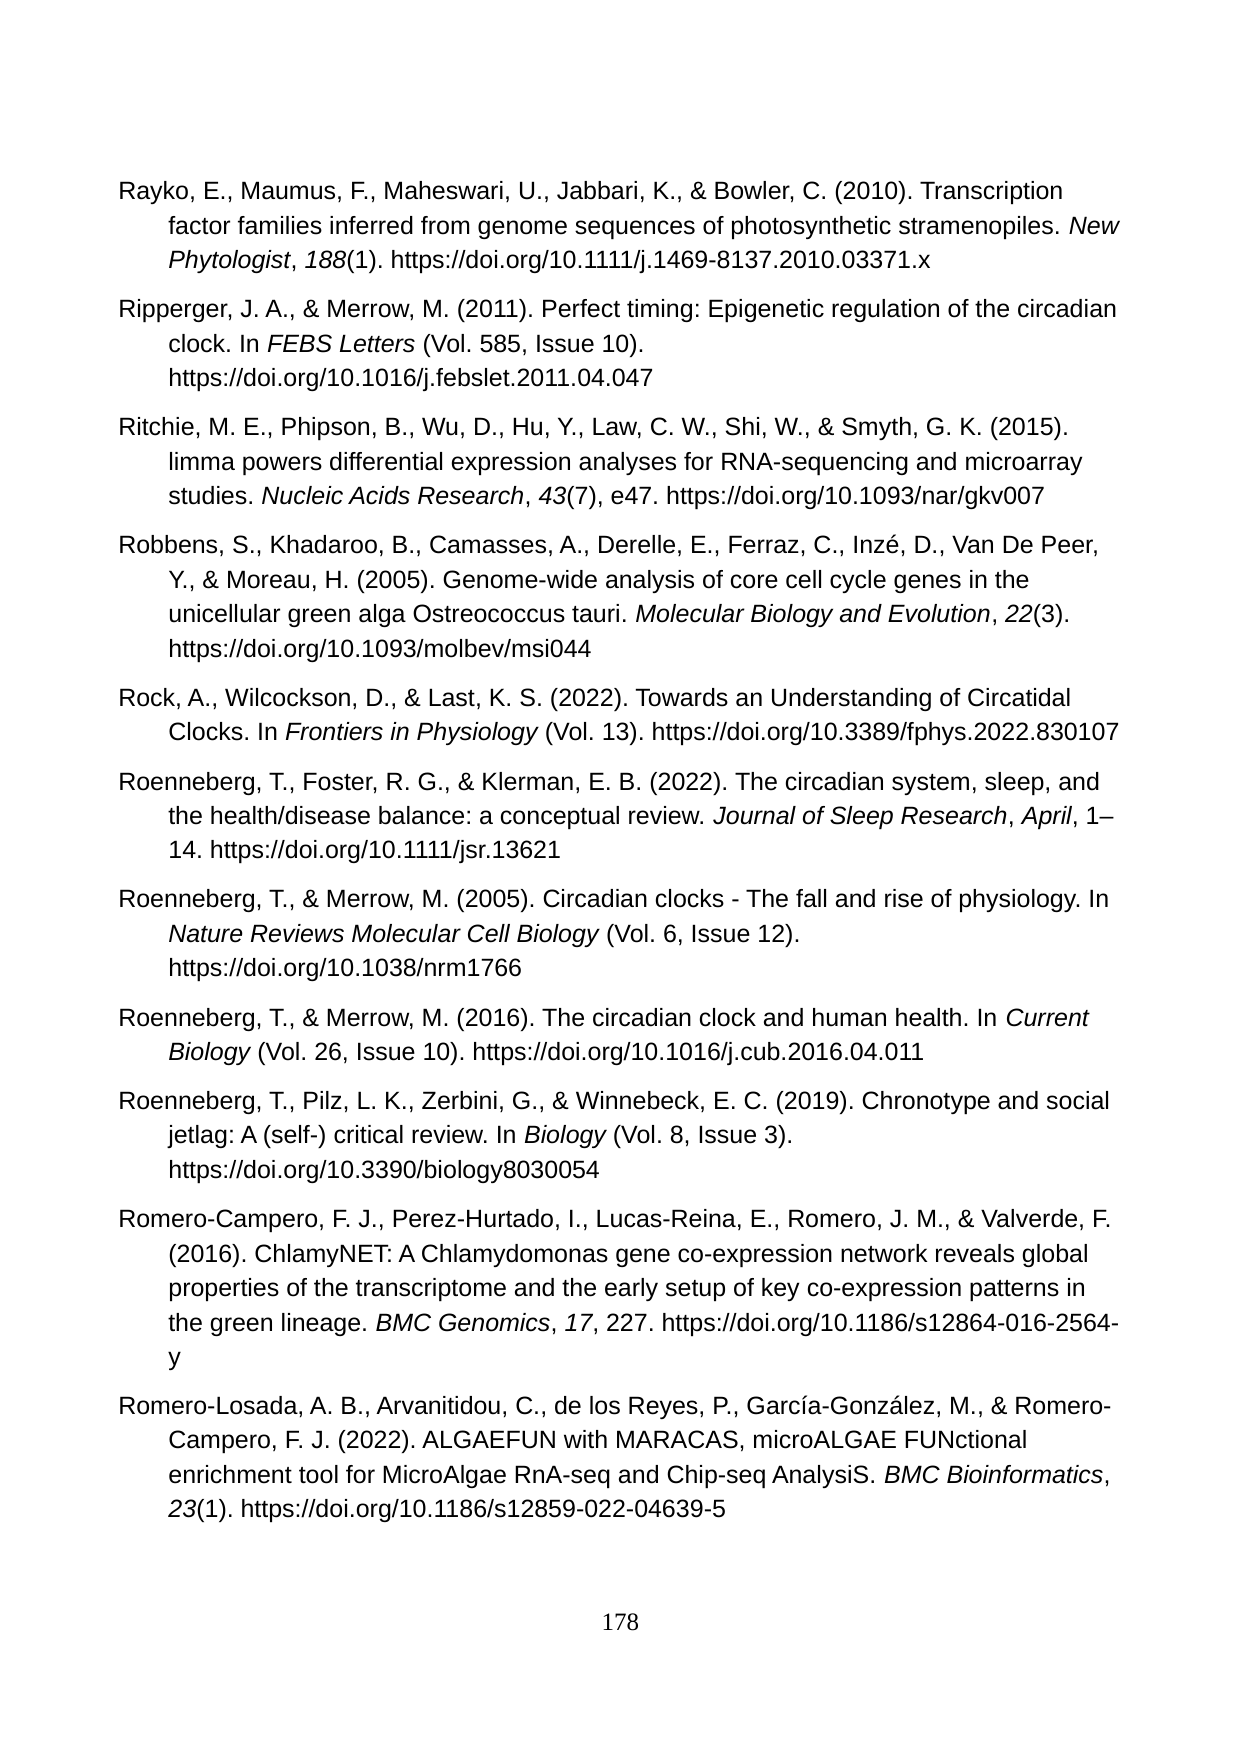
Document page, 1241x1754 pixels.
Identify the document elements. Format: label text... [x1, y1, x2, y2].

text Romero-Losada, A. B., Arvanitidou, C., de los Reyes, P., García-González, M., & Romero-Campero, F. J. (2022). ALGAEFUN with MARACAS, microALGAE FUNctional enrichment tool for MicroAlgae RnA-seq and Chip-seq AnalysiS. BMC Bioinformatics, 23(1). https://doi.org/10.1186/s12859-022-04639-5 [118, 1391, 1122, 1523]
text Roenneberg, T., Pilz, L. K., Zerbini, G., & Winnebeck, E. C. (2019). Chronotype and social jetlag: A (self-) critical review. In Biology (Vol. 8, Issue 3). https://doi.org/10.3390/biology8030054 [118, 1086, 1122, 1184]
text Roenneberg, T., & Merrow, M. (2016). The circadian clock and human health. In Current Biology (Vol. 26, Issue 10). https://doi.org/10.1016/j.cub.2016.04.011 [118, 1002, 1122, 1066]
text Rayko, E., Maumus, F., Maheswari, U., Jabbari, K., & Bowler, C. (2010). Transcription factor families inferred from genome sequences of photosynthetic stramenopiles. New Phytologist, 188(1). https://doi.org/10.1111/j.1469-8137.2010.03371.x [118, 176, 1122, 274]
text Roenneberg, T., Foster, R. G., & Klerman, E. B. (2022). The circadian system, sleep, and the health/disease balance: a conceptual review. Journal of Sleep Research, April, 1–14. https://doi.org/10.1111/jsr.13621 [118, 766, 1122, 864]
text Ripperger, J. A., & Merrow, M. (2011). Perfect timing: Epigenetic regulation of the circadian clock. In FEBS Letters (Vol. 585, Issue 10). https://doi.org/10.1016/j.febslet.2011.04.047 [118, 294, 1122, 392]
text Roenneberg, T., & Merrow, M. (2005). Circadian clocks - The fall and rise of physiology. In Nature Reviews Molecular Cell Biology (Vol. 6, Issue 12). https://doi.org/10.1038/nrm1766 [118, 884, 1122, 982]
text Ritchie, M. E., Phipson, B., Wu, D., Hu, Y., Law, C. W., Shi, W., & Smyth, G. K. (2015). limma powers differential expression analyses for RNA-sequencing and microarray studies. Nucleic Acids Research, 43(7), e47. https://doi.org/10.1093/nar/gkv007 [118, 412, 1122, 510]
text Robbens, S., Khadaroo, B., Camasses, A., Derelle, E., Ferraz, C., Inzé, D., Van De Peer, Y., & Moreau, H. (2005). Genome-wide analysis of core cell cycle genes in the unicellular green alga Ostreococcus tauri. Molecular Biology and Evolution, 22(3). https://doi.org/10.1093/molbev/msi044 [118, 530, 1122, 663]
text Romero-Campero, F. J., Perez-Hurtado, I., Lucas-Reina, E., Romero, J. M., & Valverde, F. (2016). ChlamyNET: A Chlamydomonas gene co-expression network reveals global properties of the transcriptome and the early setup of key co-expression patterns in the green lineage. BMC Genomics, 17, 227. https://doi.org/10.1186/s12864-016-2564-y [118, 1204, 1122, 1371]
text Rock, A., Wilcockson, D., & Last, K. S. (2022). Towards an Understanding of Circatidal Clocks. In Frontiers in Physiology (Vol. 13). https://doi.org/10.3389/fphys.2022.830107 [118, 683, 1122, 746]
